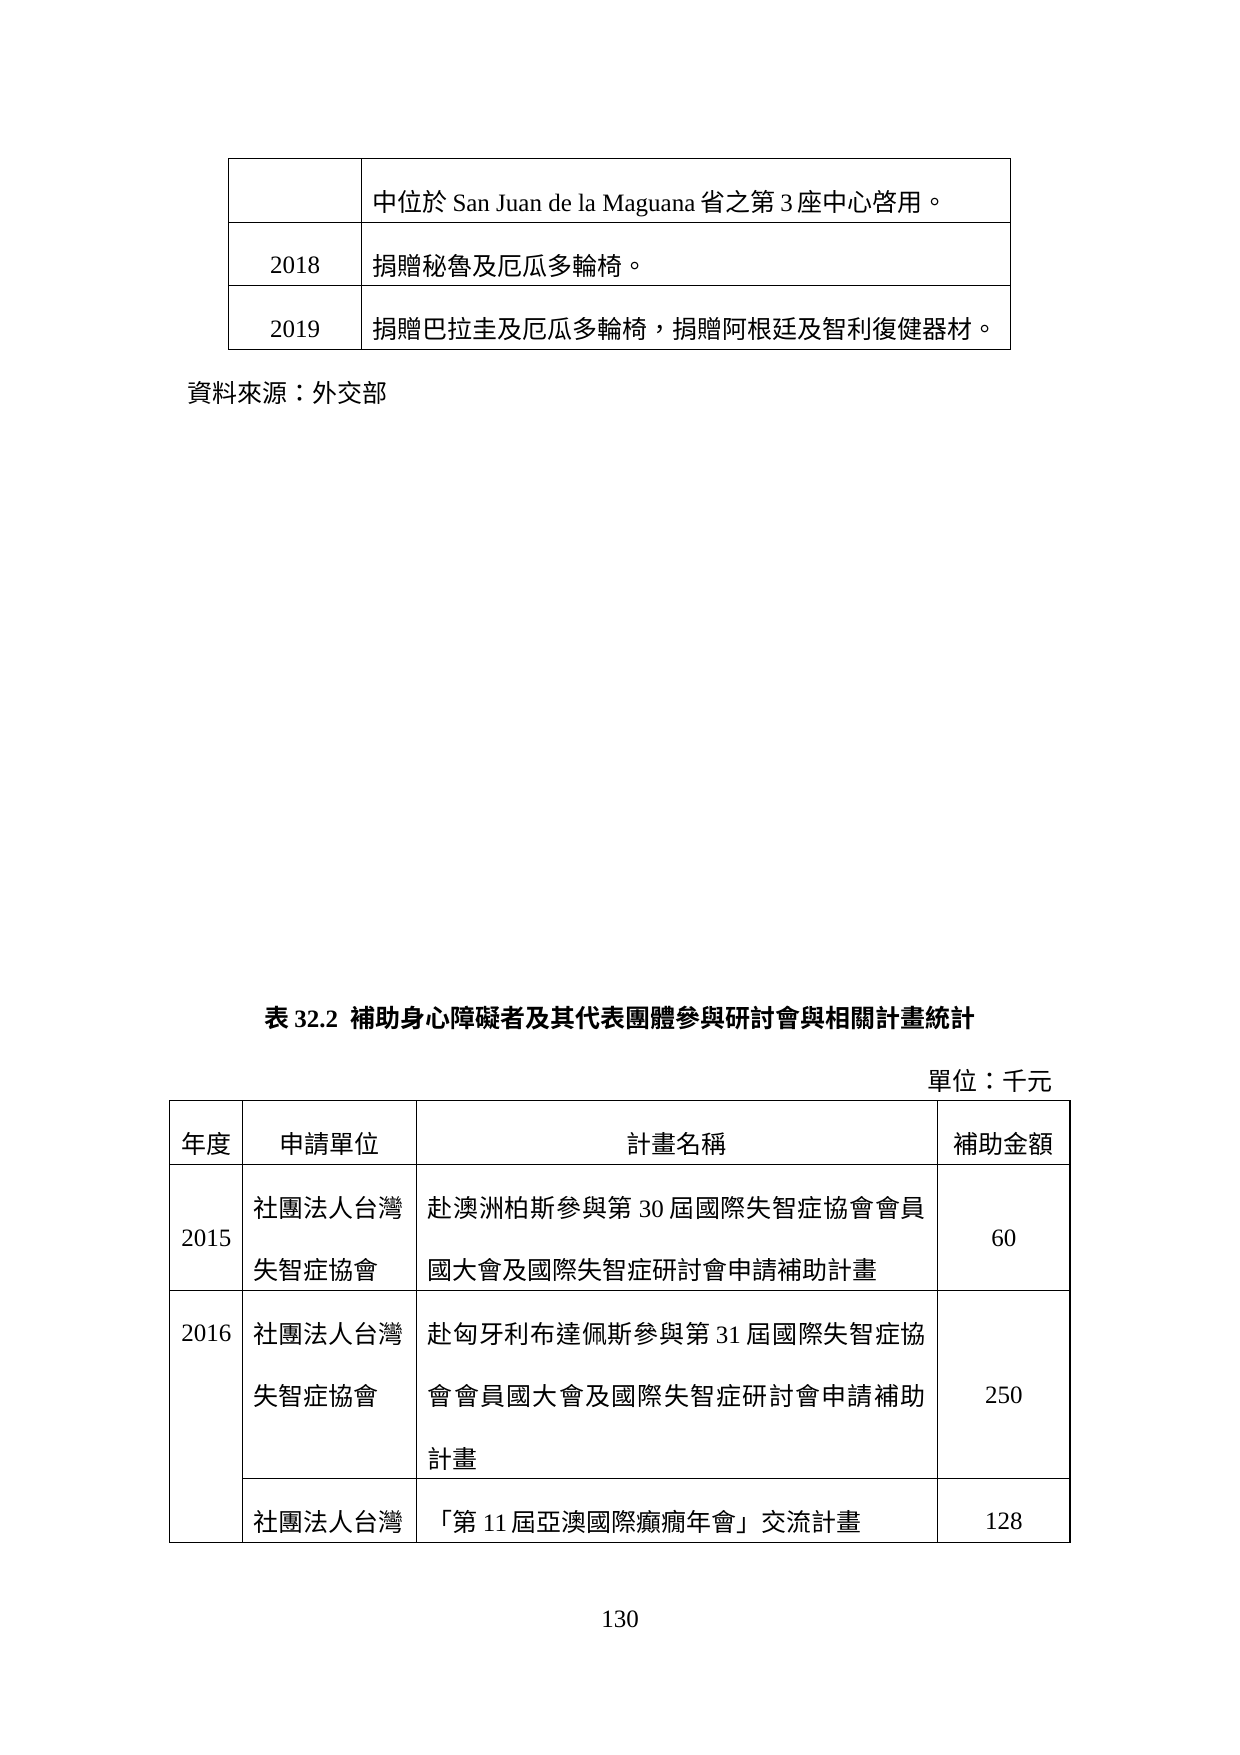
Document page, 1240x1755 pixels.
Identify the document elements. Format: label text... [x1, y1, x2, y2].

table_cell 社團法人台灣失智症協會 [243, 1165, 416, 1289]
table_cell 128 [938, 1479, 1069, 1542]
subtitle 表32.2 補助身心障礙者及其代表團體參與研討會與相關計畫統計 [187, 975, 1052, 1037]
table_cell 250 [938, 1291, 1069, 1478]
text 資料來源：外交部 [187, 350, 1052, 412]
table_cell 2016 [170, 1291, 242, 1542]
table_cell 2018 [229, 223, 361, 285]
table_cell 社團法人台灣 [243, 1479, 416, 1542]
table_cell 2019 [229, 286, 361, 349]
table_cell 捐贈巴拉圭及厄瓜多輪椅，捐贈阿根廷及智利復健器材。 [362, 286, 1010, 349]
table_header 申請單位 [243, 1101, 416, 1163]
table_cell 赴澳洲柏斯參與第30屆國際失智症協會會員國大會及國際失智症研討會申請補助計畫 [417, 1165, 937, 1289]
table_header 年度 [170, 1101, 242, 1163]
table_header 補助金額 [938, 1101, 1069, 1163]
table_header 計畫名稱 [417, 1101, 937, 1163]
table_cell 捐贈秘魯及厄瓜多輪椅。 [362, 223, 1010, 285]
table_cell 社團法人台灣失智症協會 [243, 1291, 416, 1478]
table_cell 赴匈牙利布達佩斯參與第31屆國際失智症協會會員國大會及國際失智症研討會申請補助計畫 [417, 1291, 937, 1478]
table_cell 2015 [170, 1165, 242, 1289]
table_cell 「第11屆亞澳國際癲癇年會」交流計畫 [417, 1479, 937, 1542]
text 單位：千元 [187, 1037, 1052, 1100]
table_cell [229, 159, 361, 222]
table_cell 中位於San Juan de la Maguana省之第3座中心啓用。 [362, 159, 1010, 222]
table_cell 60 [938, 1165, 1069, 1289]
